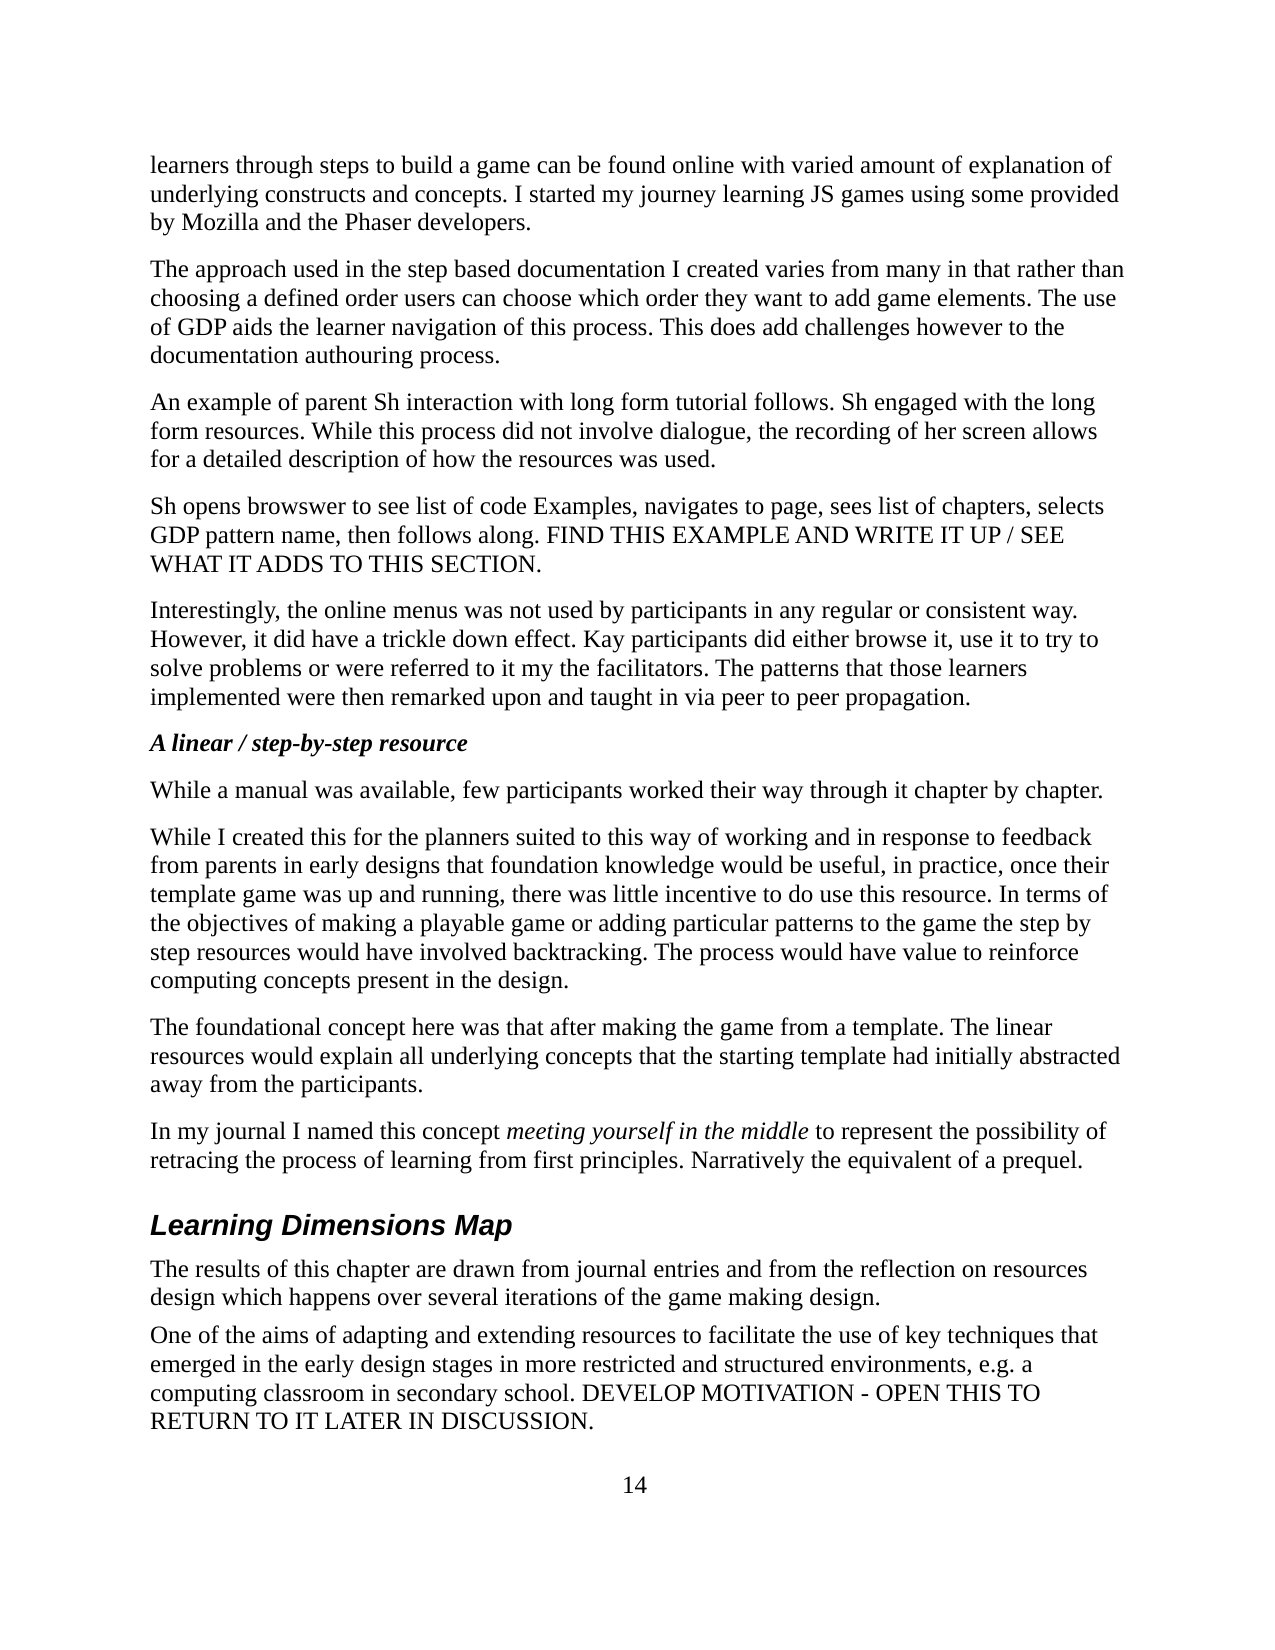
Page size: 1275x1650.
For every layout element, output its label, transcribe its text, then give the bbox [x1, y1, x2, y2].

text While I created this for the planners suited to this way of working and in response to feedback from parents in early designs that foundation knowledge would be useful, in practice, once their template game was up and running, there was little incentive to do use this resource. In terms of the objectives of making a playable game or adding particular patterns to the game the step by step resources would have involved backtracking. The process would have value to reinforce computing concepts present in the design. [150, 822, 1125, 994]
text The results of this chapter are drawn from journal entries and from the reflection on resources design which happens over several iterations of the game making design. [150, 1254, 1125, 1311]
text Sh opens browswer to see list of code Examples, navigates to page, sees list of chapters, selects GDP pattern name, then follows along. FIND THIS EXAMPLE AND WRITE IT UP / SEE WHAT IT ADDS TO THIS SECTION. [150, 491, 1125, 577]
subtitle Learning Dimensions Map [150, 1208, 1125, 1241]
text An example of parent Sh interaction with long form tutorial follows. Sh engaged with the long form resources. While this process did not involve dialogue, the recording of her screen allows for a detailed description of how the resources was used. [150, 387, 1125, 473]
text While a manual was available, few participants worked their way through it chapter by chapter. [150, 775, 1125, 804]
text One of the aims of adapting and extending resources to facilitate the use of key techniques that emerged in the early design stages in more restricted and structured environments, e.g. a computing classroom in secondary school. DEVELOP MOTIVATION - OPEN THIS TO RETURN TO IT LATER IN DISCUSSION. [150, 1320, 1125, 1435]
text Interestingly, the online menus was not used by participants in any regular or consistent way. However, it did have a trickle down effect. Kay participants did either browse it, use it to try to solve problems or were referred to it my the facilitators. The patterns that those learners implemented were then remarked upon and taught in via peer to peer propagation. [150, 595, 1125, 710]
text The approach used in the step based documentation I created varies from many in that rather than choosing a defined order users can choose which order they want to add game elements. The use of GDP aids the learner navigation of this process. This does add challenges however to the documentation authouring process. [150, 254, 1125, 369]
text learners through steps to build a game can be found online with varied amount of explanation of underlying constructs and concepts. I started my journey learning JS games using some provided by Mozilla and the Phaser developers. [150, 150, 1125, 236]
text In my journal I named this concept meeting yourself in the middle to represent the possibility of retracing the process of learning from first principles. Narratively the equivalent of a prequel. [150, 1116, 1125, 1174]
text A linear / step-by-step resource [150, 728, 1125, 757]
text The foundational concept here was that after making the game from a template. The linear resources would explain all underlying concepts that the starting template had initially abstracted away from the participants. [150, 1012, 1125, 1098]
